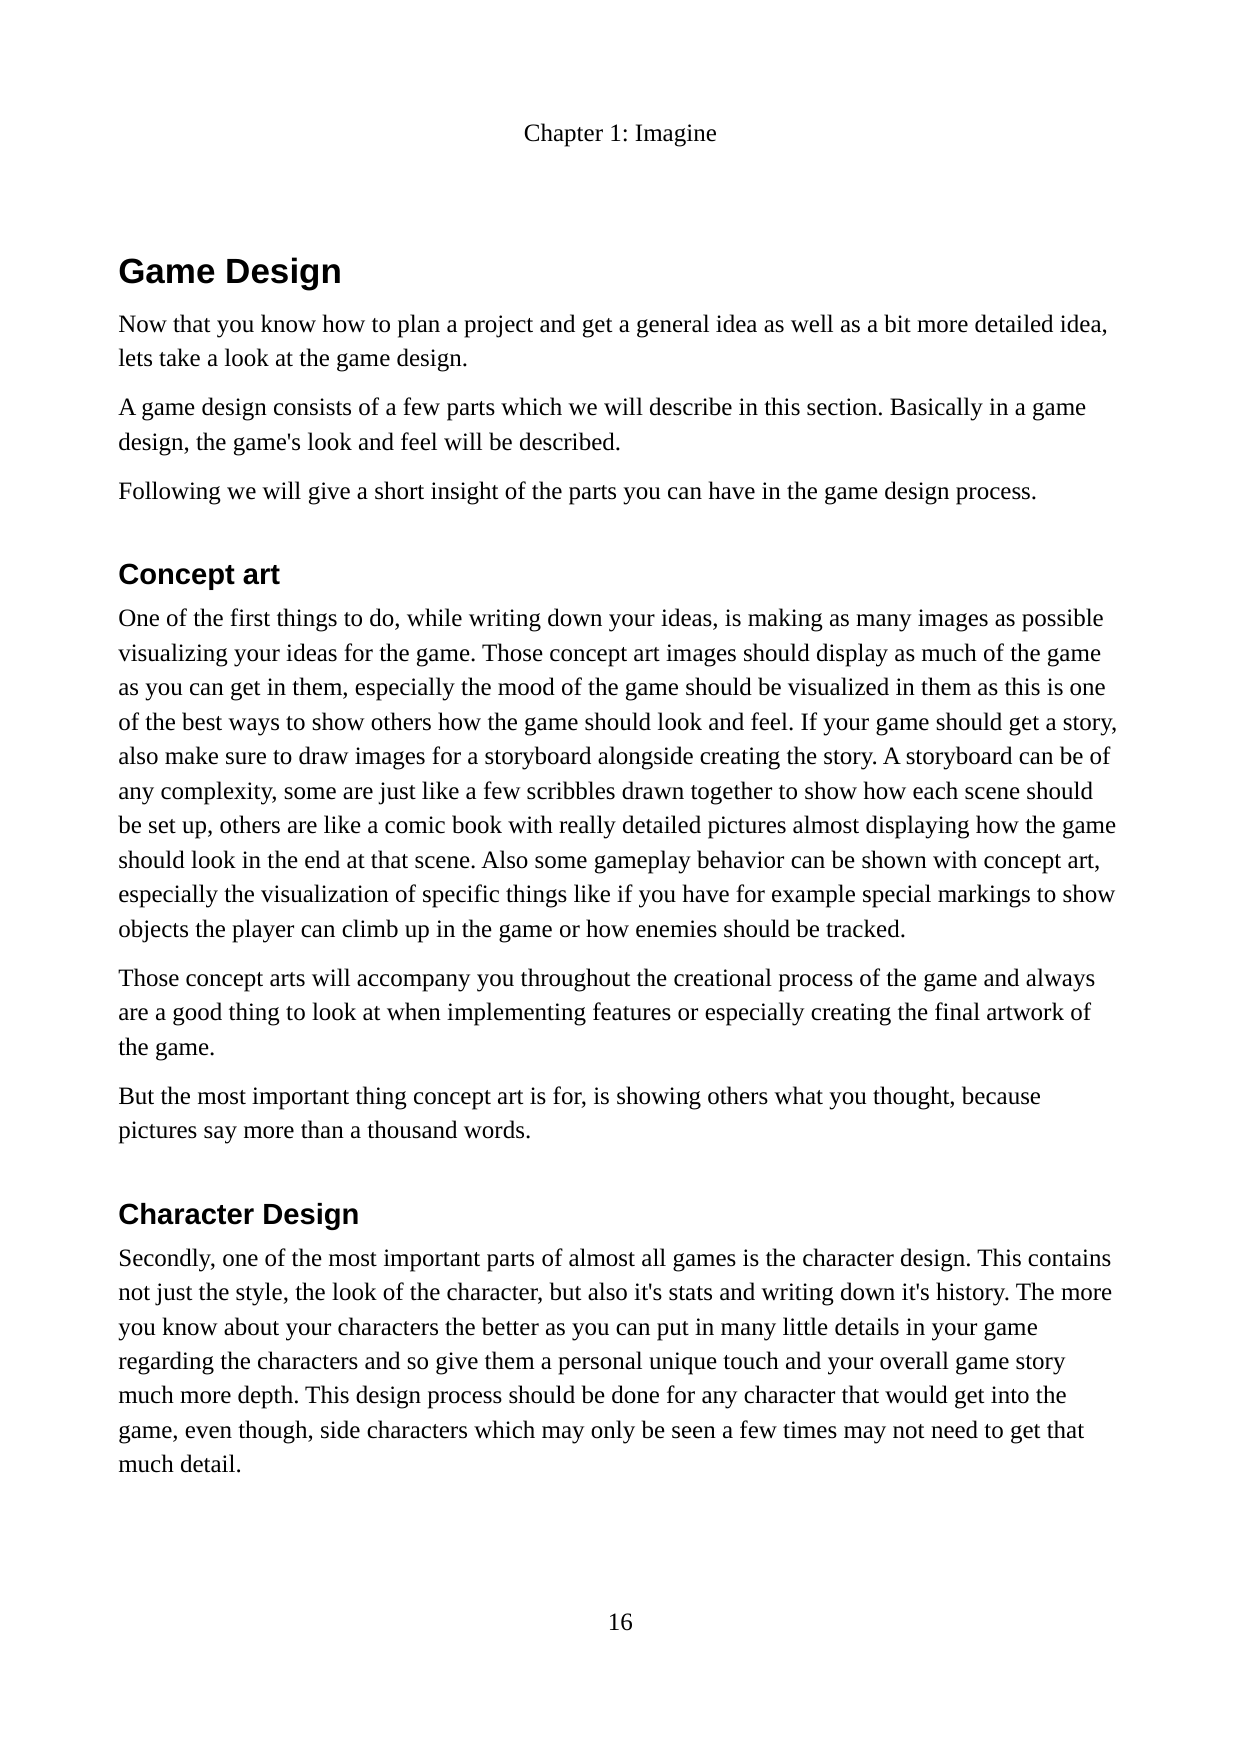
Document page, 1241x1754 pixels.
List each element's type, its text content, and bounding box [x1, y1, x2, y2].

subtitle Character Design [118, 1197, 1122, 1230]
text Secondly, one of the most important parts of almost all games is the character design. This contains not just the style, the look of the character, but also it's stats and writing down it's history. The more you know about your characters the better as you can put in many little details in your game regarding the characters and so give them a personal unique touch and your overall game story much more depth. This design process should be done for any character that would get into the game, even though, side characters which may only be seen a few times may not need to get that much detail. [118, 1243, 1122, 1478]
text Following we will give a short insight of the parts you can have in the game design process. [118, 476, 1122, 504]
text But the most important thing concept art is for, is showing others what you thought, because pictures say more than a thousand words. [118, 1081, 1122, 1144]
subtitle Concept art [118, 557, 1122, 591]
text Those concept arts will accompany you throughout the creational process of the game and always are a good thing to look at when implementing features or especially creating the final artwork of the game. [118, 963, 1122, 1060]
subtitle Game Design [118, 250, 1122, 290]
text Now that you know how to plan a project and get a general idea as well as a bit more detailed idea, lets take a look at the game design. [118, 309, 1122, 372]
text A game design consists of a few parts which we will describe in this section. Basically in a game design, the game's look and feel will be described. [118, 392, 1122, 456]
text One of the first things to do, while writing down your ideas, is making as many images as possible visualizing your ideas for the game. Those concept art images should display as much of the game as you can get in them, especially the mood of the game should be visualized in them as this is one of the best ways to show others how the game should look and feel. If your game should get a story, also make sure to draw images for a storyboard alongside creating the story. A storyboard can be of any complexity, some are just like a few scribbles drawn together to show how each scene should be set up, others are like a comic book with really detailed pictures almost displaying how the game should look in the end at that scene. Also some gameplay behavior can be shown with concept art, especially the visualization of specific things like if you have for example special markings to show objects the player can climb up in the game or how enemies should be tracked. [118, 603, 1122, 942]
